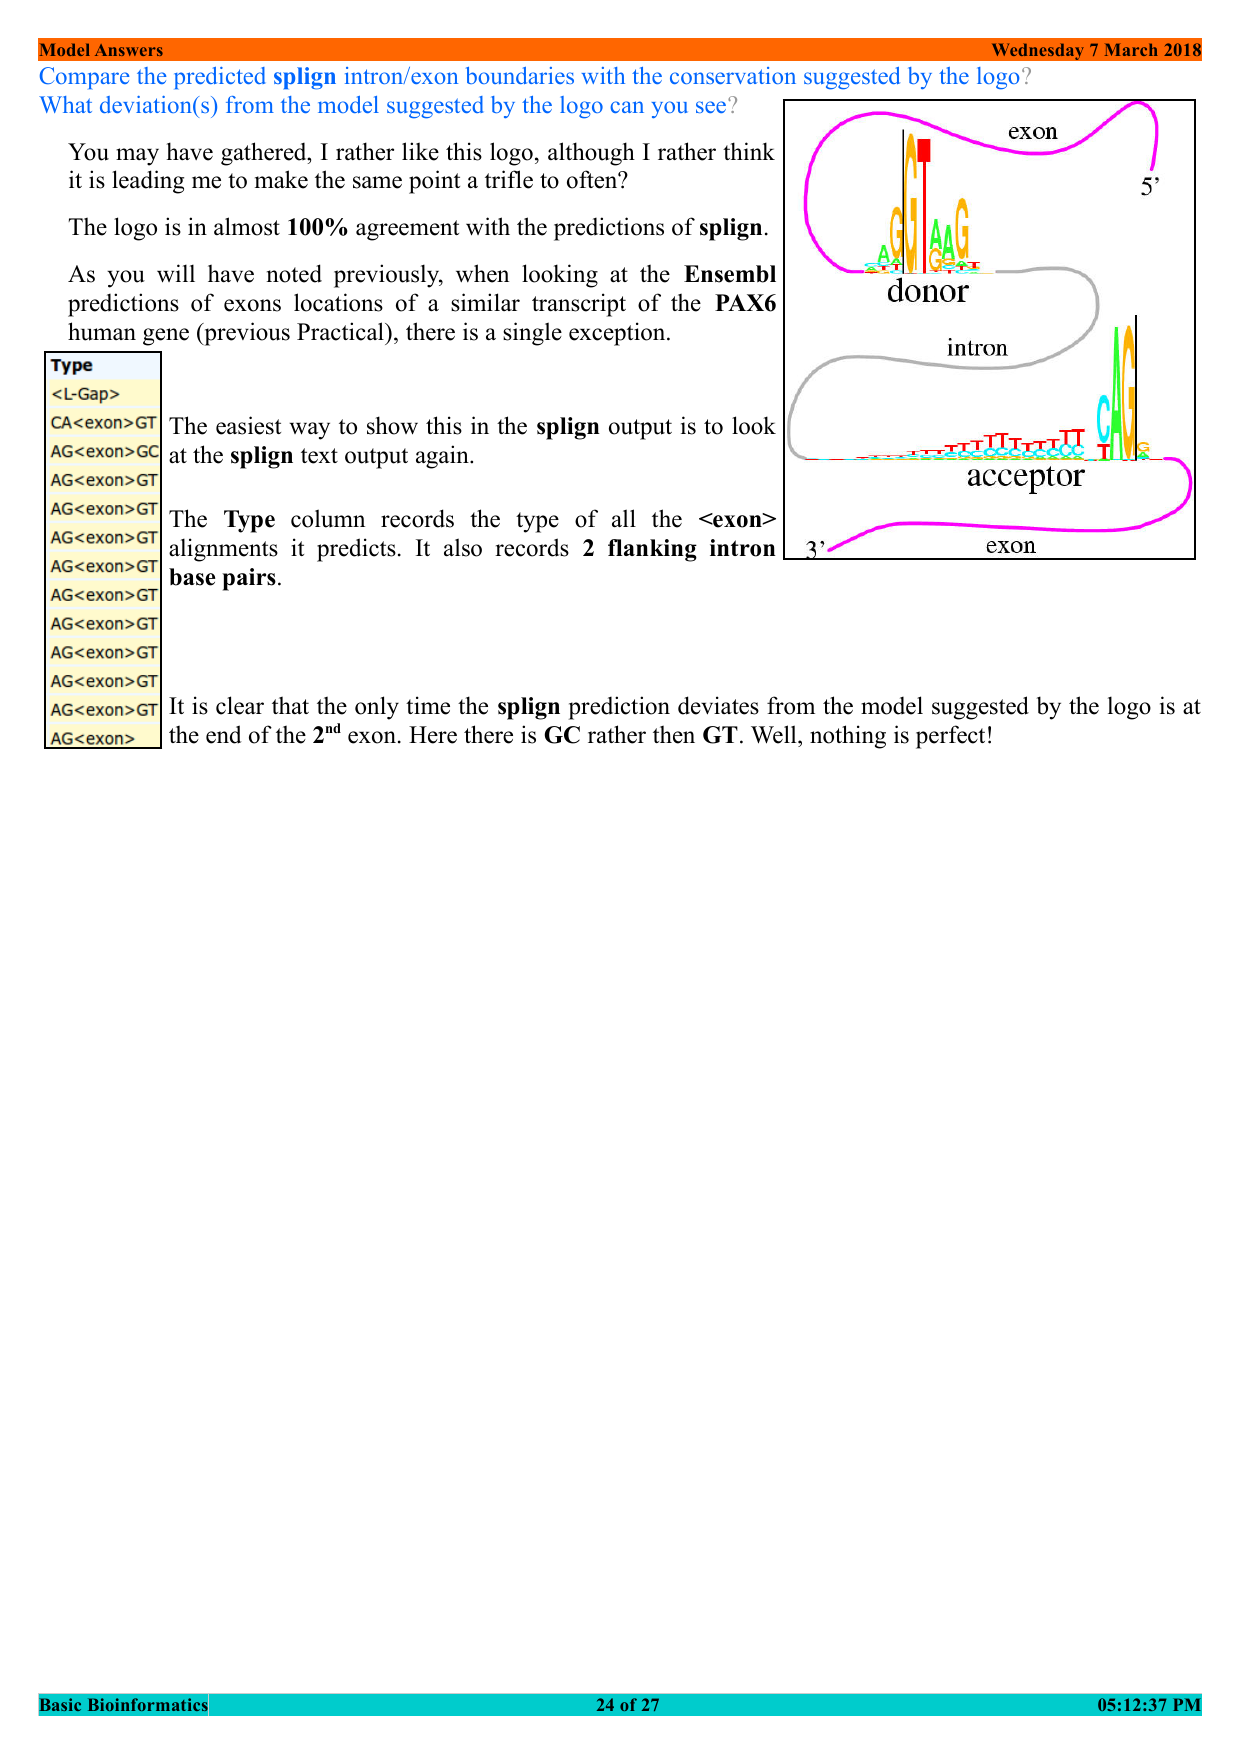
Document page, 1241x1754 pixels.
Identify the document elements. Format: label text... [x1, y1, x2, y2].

text What deviation(s) from the model suggested by the logo can you see? [38, 89, 1202, 119]
text As you will have noted previously, when looking at the Ensembl predictions of exons locations of a similar transcript of the PAX6 human gene (previous Practical), there is a single exception. [68, 259, 782, 346]
text The logo is in almost 100% agreement with the predictions of splign. [68, 212, 782, 241]
text Compare the predicted splign intron/exon boundaries with the conservation suggested by the logo? [38, 61, 1202, 89]
text You may have gathered, I rather like this logo, although I rather think it is leading me to make the same point a trifle to often? [68, 136, 782, 194]
picture [46, 353, 160, 747]
text The easiest way to show this in the splign output is to look at the splign text output again. [162, 411, 782, 469]
text It is clear that the only time the splign prediction deviates from the model suggested by the logo is at the end of the 2nd exon. Here there is GC rather then GT. Well, nothing is perfect! [162, 691, 1202, 749]
picture [785, 101, 1194, 558]
text The Type column records the type of all the <exon> alignments it predicts. It also records 2 flanking intron base pairs. [162, 504, 1202, 591]
